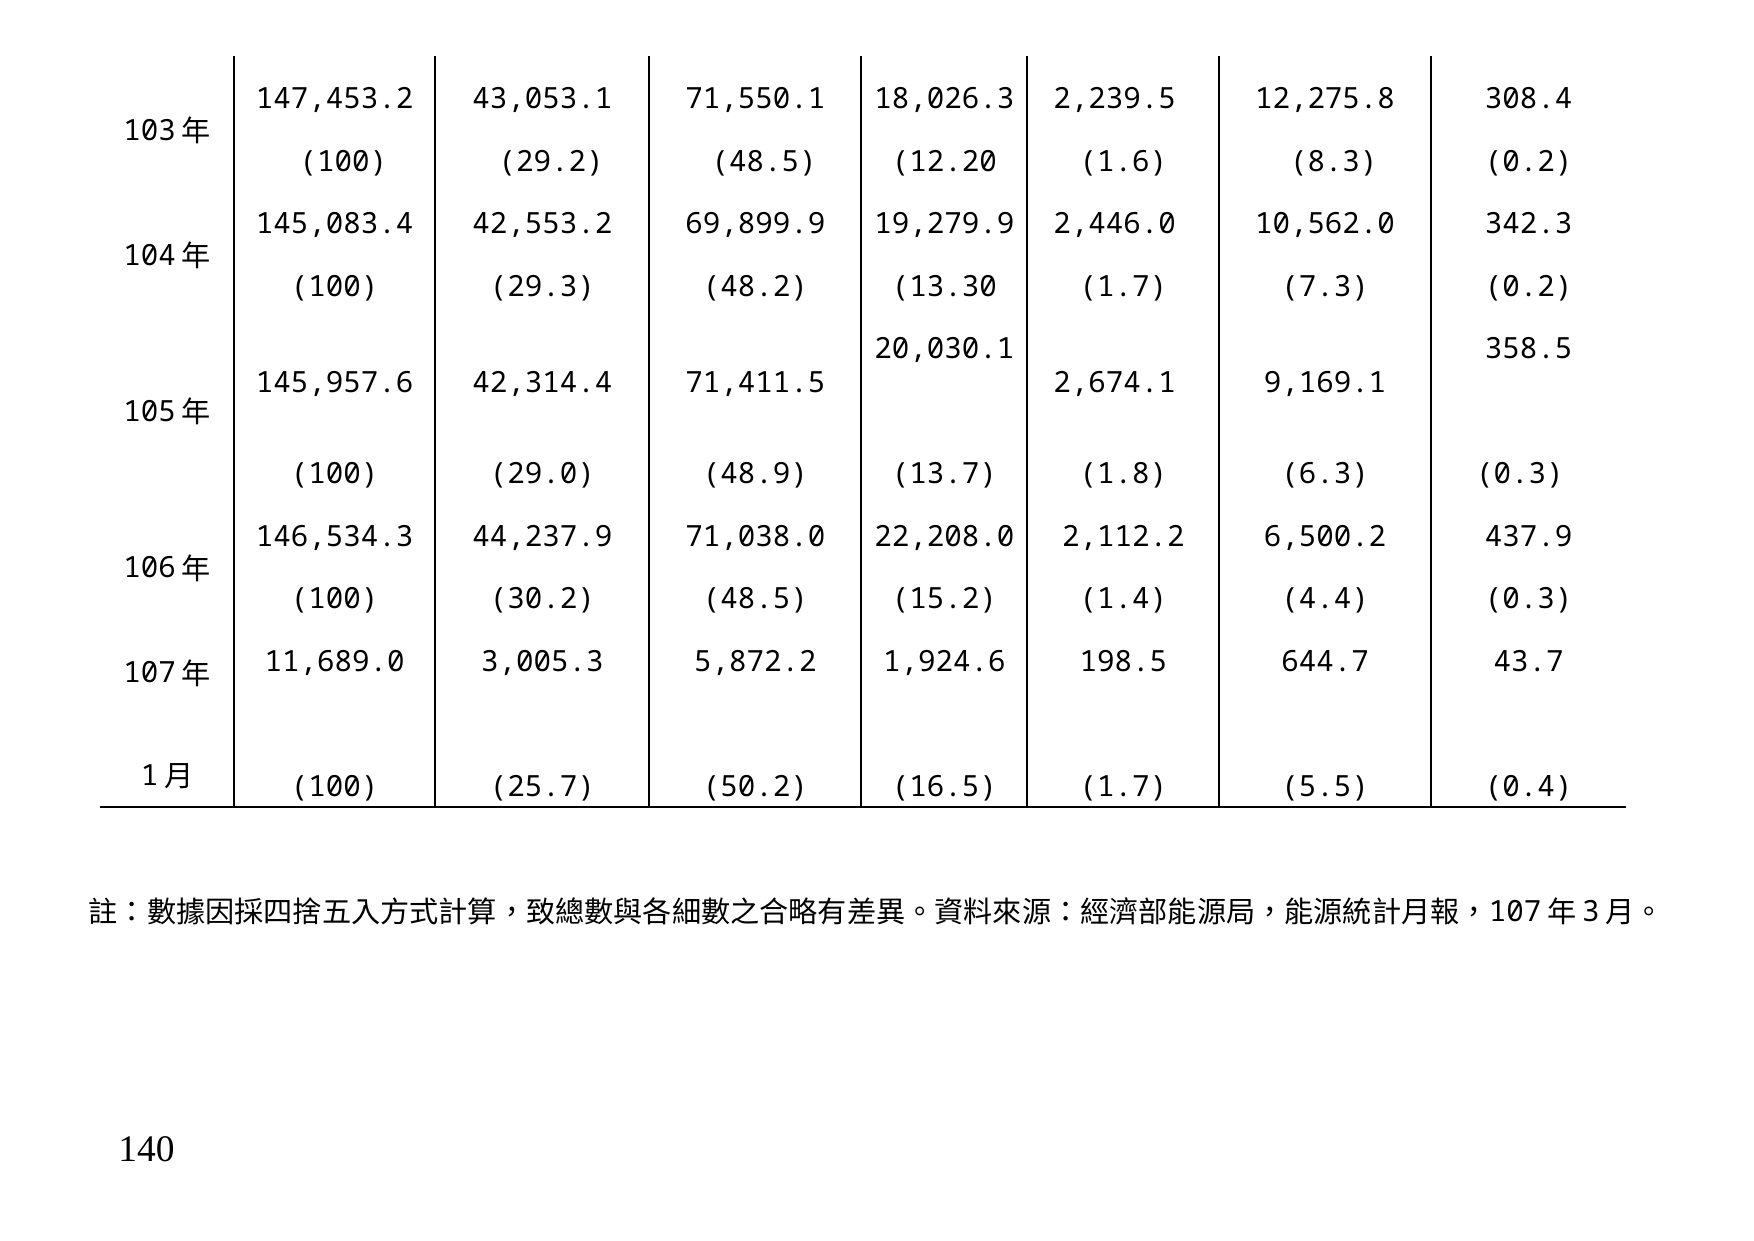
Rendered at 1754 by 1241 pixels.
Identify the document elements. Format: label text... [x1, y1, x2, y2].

table_cell (5.5) [1220, 681, 1430, 806]
table_cell 43,053.1 [436, 56, 648, 118]
table_cell (100) [235, 119, 434, 181]
table_cell (0.3) [1432, 402, 1626, 493]
table_cell 43.7 [1432, 619, 1626, 681]
table_cell (0.2) [1432, 244, 1626, 306]
table_cell (13.30 [862, 244, 1026, 306]
table_cell 358.5 [1432, 306, 1626, 402]
table_cell 44,237.9 [436, 494, 648, 556]
table_cell (29.2) [436, 119, 648, 181]
table_cell 147,453.2 [235, 56, 434, 118]
table_cell (25.7) [436, 681, 648, 806]
table_cell (1.7) [1028, 244, 1218, 306]
table_cell (7.3) [1220, 244, 1430, 306]
table_cell (48.2) [650, 244, 860, 306]
table_cell (48.9) [650, 402, 860, 493]
table_cell (50.2) [650, 681, 860, 806]
table_cell (1.8) [1028, 402, 1218, 493]
table_cell 2,446.0 [1028, 181, 1218, 243]
table_cell (100) [235, 244, 434, 306]
table_cell 19,279.9 [862, 181, 1026, 243]
table_cell 6,500.2 [1220, 494, 1430, 556]
table_cell 644.7 [1220, 619, 1430, 681]
table_cell 71,550.1 [650, 56, 860, 118]
table_cell (8.3) [1220, 119, 1430, 181]
table_cell 104年 [100, 181, 233, 306]
table_cell (0.3) [1432, 556, 1626, 618]
table_cell (1.4) [1028, 556, 1218, 618]
table_cell 198.5 [1028, 619, 1218, 681]
table_cell 3,005.3 [436, 619, 648, 681]
table_cell (29.3) [436, 244, 648, 306]
table_cell 20,030.1 [862, 306, 1026, 402]
table_cell (0.2) [1432, 119, 1626, 181]
table_cell (48.5) [650, 119, 860, 181]
table_cell 308.4 [1432, 56, 1626, 118]
table_cell 2,112.2 [1028, 494, 1218, 556]
table_cell 9,169.1 [1220, 306, 1430, 402]
table_cell 12,275.8 [1220, 56, 1430, 118]
table_cell (16.5) [862, 681, 1026, 806]
table_cell (13.7) [862, 402, 1026, 493]
table_cell 71,411.5 [650, 306, 860, 402]
table_cell (100) [235, 556, 434, 618]
table_cell 2,239.5 [1028, 56, 1218, 118]
table_cell 69,899.9 [650, 181, 860, 243]
table_cell (1.6) [1028, 119, 1218, 181]
table_cell (12.20 [862, 119, 1026, 181]
table_cell 103年 [100, 56, 233, 181]
table_cell 71,038.0 [650, 494, 860, 556]
table_cell 42,314.4 [436, 306, 648, 402]
table_cell (4.4) [1220, 556, 1430, 618]
table_cell 145,957.6 [235, 306, 434, 402]
table_cell 106年 [100, 494, 233, 618]
table_cell 437.9 [1432, 494, 1626, 556]
table_cell 10,562.0 [1220, 181, 1430, 243]
table_cell (6.3) [1220, 402, 1430, 493]
table_cell 145,083.4 [235, 181, 434, 243]
table_cell 22,208.0 [862, 494, 1026, 556]
table_cell (1.7) [1028, 681, 1218, 806]
table_cell 18,026.3 [862, 56, 1026, 118]
table_cell 1,924.6 [862, 619, 1026, 681]
table_cell (48.5) [650, 556, 860, 618]
text 註：數據因採四捨五入方式計算，致總數與各細數之合略有差異。資料來源：經濟部能源局，能源統計月報，107年3月。 [88, 868, 1636, 931]
table_cell 342.3 [1432, 181, 1626, 243]
table_cell (0.4) [1432, 681, 1626, 806]
table_cell 5,872.2 [650, 619, 860, 681]
table_cell (100) [235, 681, 434, 806]
table_cell (30.2) [436, 556, 648, 618]
table_cell (100) [235, 402, 434, 493]
table_cell 2,674.1 [1028, 306, 1218, 402]
table_cell 105年 [100, 306, 233, 493]
table_cell 107年 1月 [100, 619, 233, 806]
table_cell (29.0) [436, 402, 648, 493]
table_cell (15.2) [862, 556, 1026, 618]
table_cell 146,534.3 [235, 494, 434, 556]
table_cell 42,553.2 [436, 181, 648, 243]
table_cell 11,689.0 [235, 619, 434, 681]
